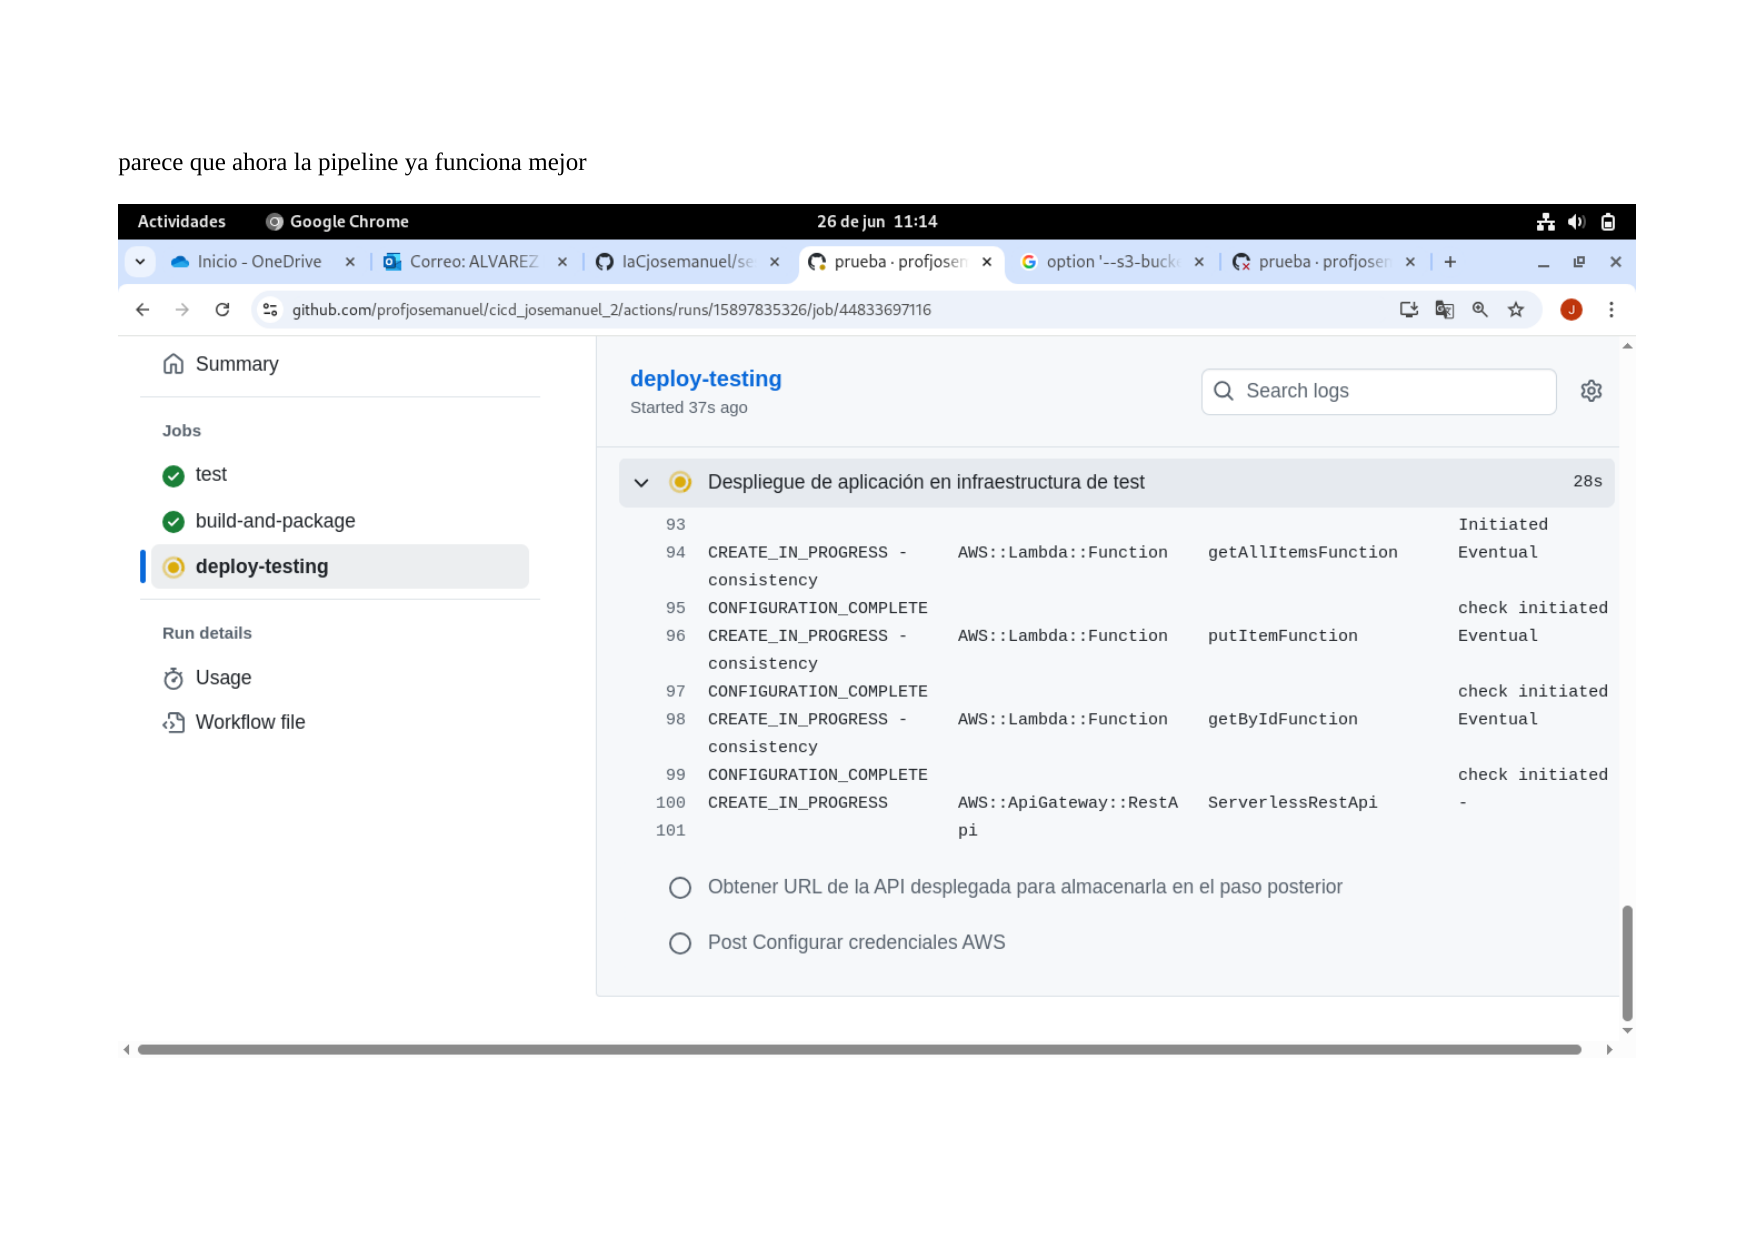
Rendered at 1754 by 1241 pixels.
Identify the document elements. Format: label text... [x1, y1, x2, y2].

picture [118, 204, 1636, 1058]
text parece que ahora la pipeline ya funciona mejor [118, 147, 1636, 176]
